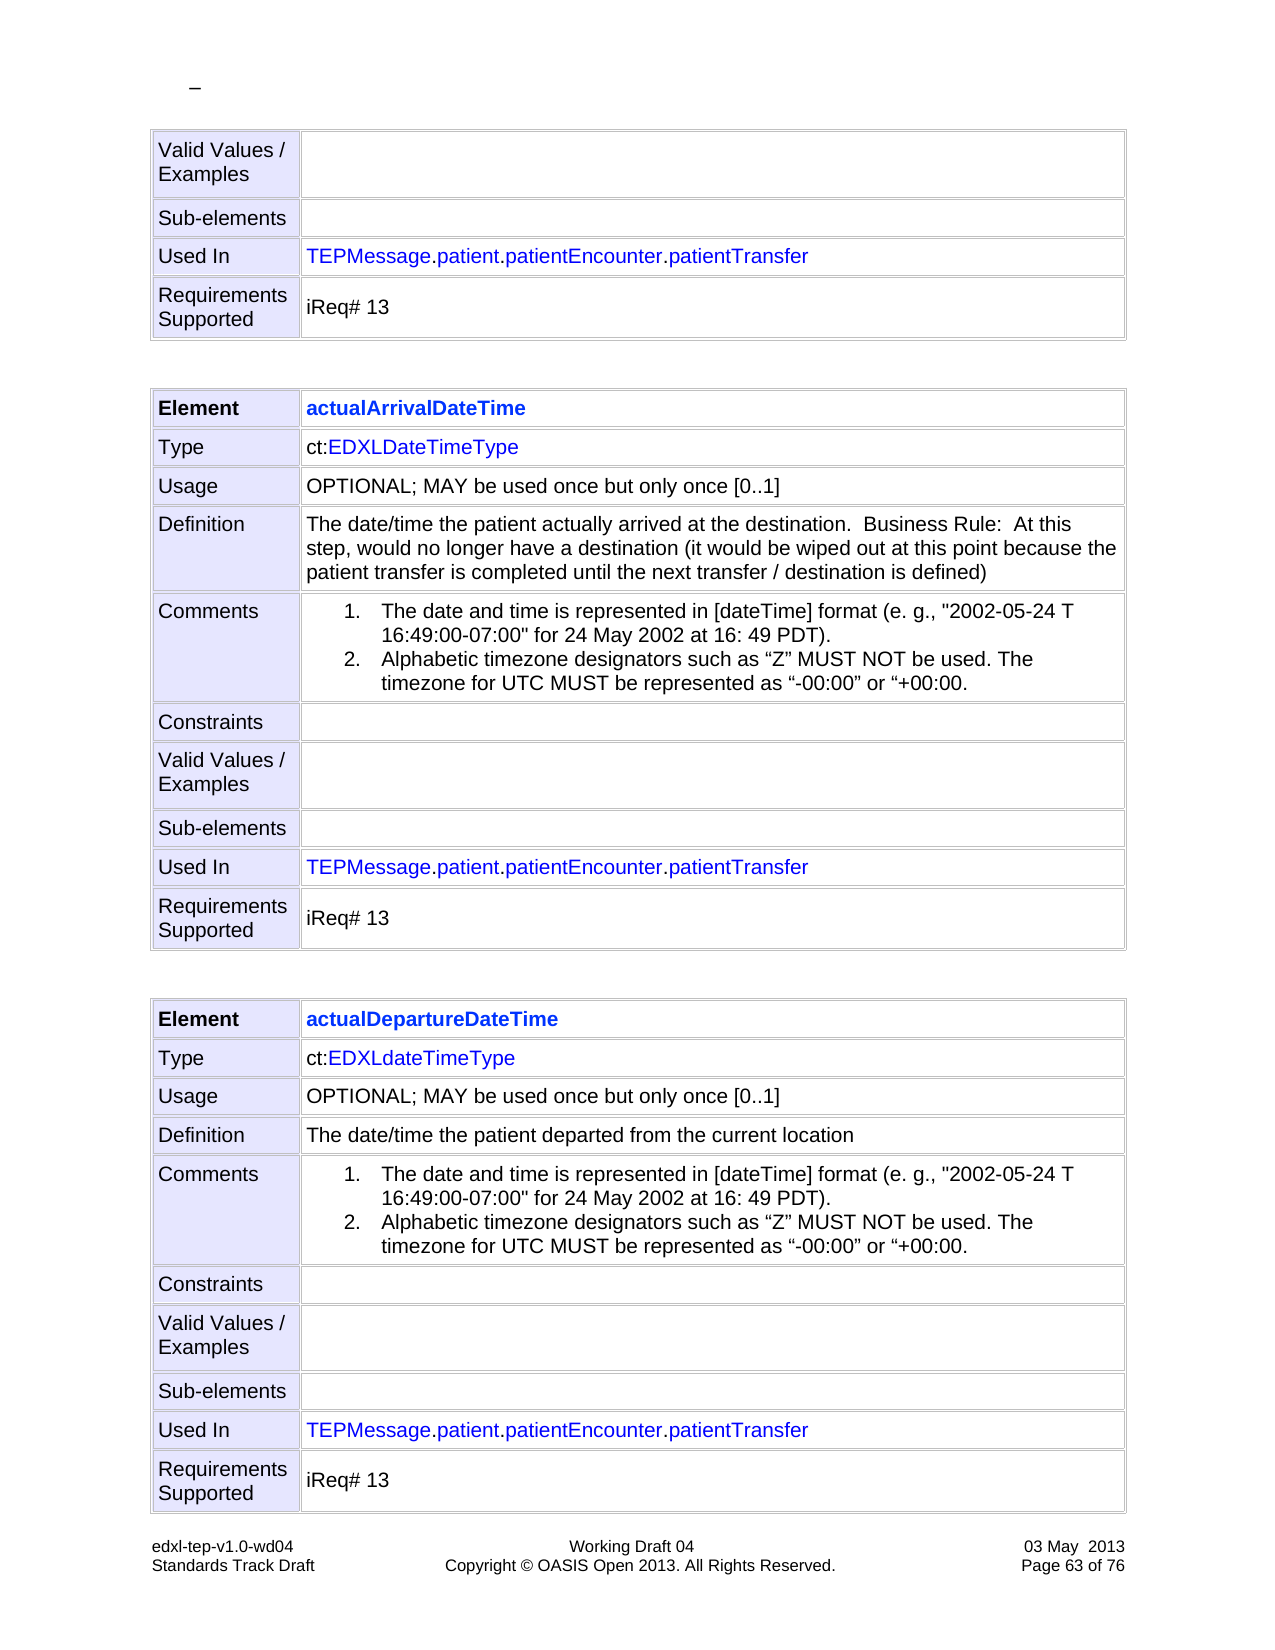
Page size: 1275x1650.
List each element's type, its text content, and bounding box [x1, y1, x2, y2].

table_cell [302, 704, 1124, 740]
table_cell iReq# 13 [302, 278, 1124, 337]
table_header actualArrivalDateTime [302, 391, 1124, 426]
table_cell The date/time the patient departed from the current location [302, 1118, 1124, 1153]
table_cell ct:EDXLdateTimeType [302, 1040, 1124, 1076]
table_cell Definition [154, 1118, 299, 1153]
table_cell The date and time is represented in [dateTime] format (e. g., "2002-05-24 T 16:49:00-07:00" for 24 May 2002 at 16: 49 PDT). Alphabetic timezone designators such as “Z” MUST NOT be used. The timezone for UTC MUST be represented as “-00:00” or “+00:00. [302, 1156, 1124, 1264]
table_cell Usage [154, 1079, 299, 1114]
table_cell Type [154, 430, 299, 465]
table_cell Type [154, 1040, 299, 1076]
table_cell iReq# 13 [302, 1451, 1124, 1511]
table_cell TEPMessage.patient.patientEncounter.patientTransfer [302, 850, 1124, 885]
table_cell Sub-elements [154, 811, 299, 846]
table_cell The date/time the patient actually arrived at the destination. Business Rule: At this step, would no longer have a destination (it would be wiped out at this point because the patient transfer is completed until the next transfer / destination is defined) [302, 507, 1124, 590]
table_cell The date and time is represented in [dateTime] format (e. g., "2002-05-24 T 16:49:00-07:00" for 24 May 2002 at 16: 49 PDT). Alphabetic timezone designators such as “Z” MUST NOT be used. The timezone for UTC MUST be represented as “-00:00” or “+00:00. [302, 594, 1124, 701]
table_cell Sub-elements [154, 200, 299, 236]
table_cell Requirements Supported [154, 278, 299, 337]
table_cell iReq# 13 [302, 889, 1124, 948]
table_cell Usage [154, 468, 299, 504]
table_cell TEPMessage.patient.patientEncounter.patientTransfer [302, 239, 1124, 274]
table_cell Used In [154, 239, 299, 274]
table_cell Sub-elements [154, 1374, 299, 1409]
table_cell Comments [154, 1156, 299, 1264]
table_header actualDepartureDateTime [302, 1001, 1124, 1037]
table_cell Constraints [154, 704, 299, 740]
table_cell Definition [154, 507, 299, 590]
table_cell Used In [154, 850, 299, 885]
table_header Element [154, 1001, 299, 1037]
table_cell [302, 1374, 1124, 1409]
table_cell Valid Values / Examples [154, 1306, 299, 1370]
table_cell Used In [154, 1412, 299, 1448]
table_cell [302, 811, 1124, 846]
table_cell OPTIONAL; MAY be used once but only once [0..1] [302, 468, 1124, 504]
table_cell Comments [154, 594, 299, 701]
table_cell ct:EDXLDateTimeType [302, 430, 1124, 465]
table_cell [302, 200, 1124, 236]
table_cell OPTIONAL; MAY be used once but only once [0..1] [302, 1079, 1124, 1114]
table_cell Valid Values / Examples [154, 132, 299, 197]
table_cell Valid Values / Examples [154, 743, 299, 808]
table_cell [302, 743, 1124, 808]
table_header Element [154, 391, 299, 426]
table_cell TEPMessage.patient.patientEncounter.patientTransfer [302, 1412, 1124, 1448]
table_cell Requirements Supported [154, 889, 299, 948]
table_cell [302, 1306, 1124, 1370]
table_cell [302, 1267, 1124, 1302]
table_cell Constraints [154, 1267, 299, 1302]
table_cell Requirements Supported [154, 1451, 299, 1511]
table_cell [302, 132, 1124, 197]
